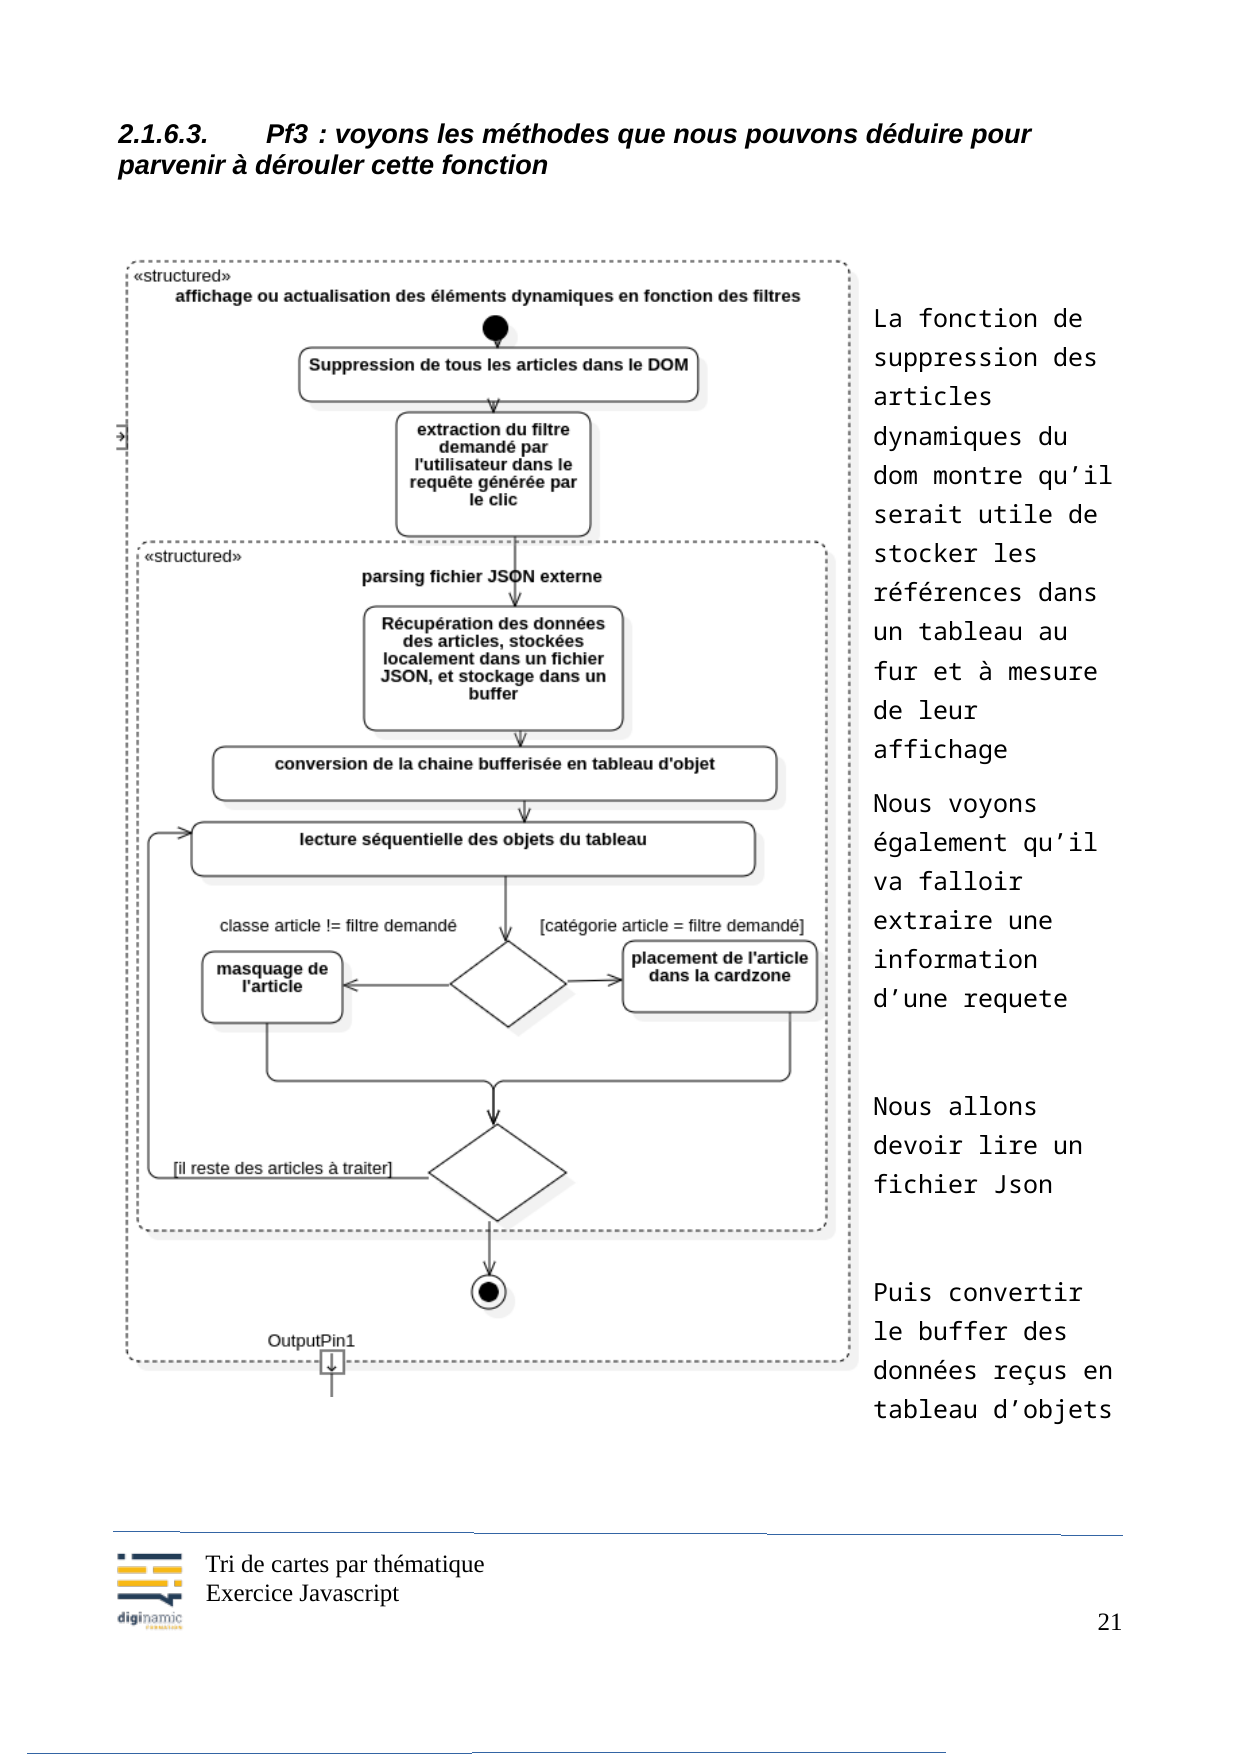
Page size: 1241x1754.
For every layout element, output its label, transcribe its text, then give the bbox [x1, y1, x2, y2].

text La fonction de suppression des articles dynamiques du dom montre qu’il serait utile de stocker les références dans un tableau au fur et à mesure de leur affichage [873, 301, 1122, 766]
subtitle Pf3 : voyons les méthodes que nous pouvons déduire pour parvenir à dérouler cette fonction [118, 118, 1122, 181]
text [118, 785, 758, 1015]
text Nous allons devoir lire un fichier Json [873, 1088, 1122, 1201]
picture [115, 1551, 186, 1632]
text [118, 1088, 758, 1201]
text [118, 301, 758, 766]
text Nous voyons également qu’il va falloir extraire une information d’une requete [873, 785, 1122, 1015]
picture [758, 215, 873, 1397]
text Puis convertir le buffer des données reçus en tableau d’objets [118, 1274, 1122, 1426]
